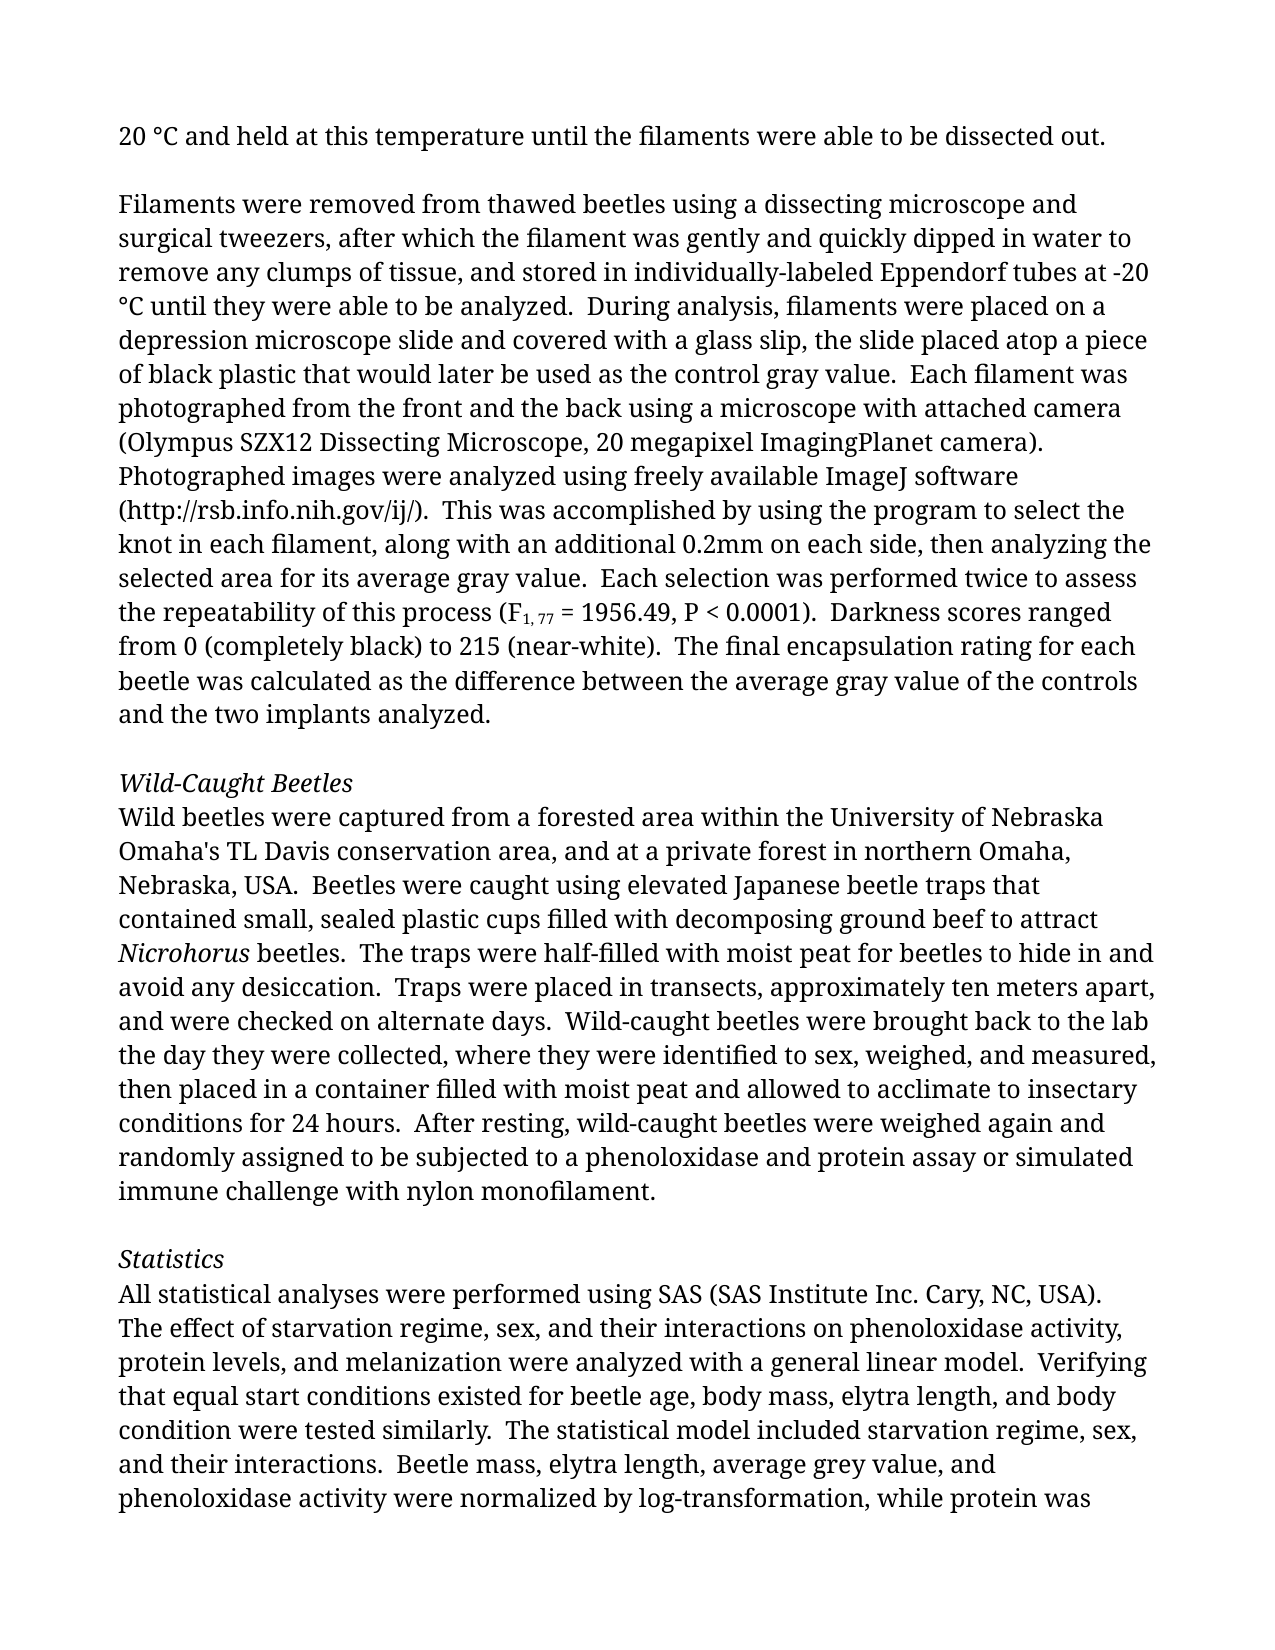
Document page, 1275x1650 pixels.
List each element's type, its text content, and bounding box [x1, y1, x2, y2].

text Wild beetles were captured from a forested area within the University of Nebraska Omaha's TL Davis conservation area, and at a private forest in northern Omaha, Nebraska, USA. Beetles were caught using elevated Japanese beetle traps that contained small, sealed plastic cups filled with decomposing ground beef to attract Nicrohorus beetles. The traps were half-filled with moist peat for beetles to hide in and avoid any desiccation. Traps were placed in transects, approximately ten meters apart, and were checked on alternate days. Wild-caught beetles were brought back to the lab the day they were collected, where they were identified to sex, weighed, and measured, then placed in a container filled with moist peat and allowed to acclimate to insectary conditions for 24 hours. After resting, wild-caught beetles were weighed again and randomly assigned to be subjected to a phenoloxidase and protein assay or simulated immune challenge with nylon monofilament. [118, 799, 1157, 1208]
text Wild-Caught Beetles [118, 765, 1157, 799]
text Filaments were removed from thawed beetles using a dissecting microscope and surgical tweezers, after which the filament was gently and quickly dipped in water to remove any clumps of tissue, and stored in individually-labeled Eppendorf tubes at -20 °C until they were able to be analyzed. During analysis, filaments were placed on a depression microscope slide and covered with a glass slip, the slide placed atop a piece of black plastic that would later be used as the control gray value. Each filament was photographed from the front and the back using a microscope with attached camera (Olympus SZX12 Dissecting Microscope, 20 megapixel ImagingPlanet camera). Photographed images were analyzed using freely available ImageJ software (http://rsb.info.nih.gov/ij/). This was accomplished by using the program to select the knot in each filament, along with an additional 0.2mm on each side, then analyzing the selected area for its average gray value. Each selection was performed twice to assess the repeatability of this process (F1, 77 = 1956.49, P < 0.0001). Darkness scores ranged from 0 (completely black) to 215 (near-white). The final encapsulation rating for each beetle was calculated as the difference between the average gray value of the controls and the two implants analyzed. [118, 186, 1157, 731]
text All statistical analyses were performed using SAS (SAS Institute Inc. Cary, NC, USA). The effect of starvation regime, sex, and their interactions on phenoloxidase activity, protein levels, and melanization were analyzed with a general linear model. Verifying that equal start conditions existed for beetle age, body mass, elytra length, and body condition were tested similarly. The statistical model included starvation regime, sex, and their interactions. Beetle mass, elytra length, average grey value, and phenoloxidase activity were normalized by log-transformation, while protein was [118, 1276, 1157, 1515]
text -20 °C and held at this temperature until the filaments were able to be dissected out. [118, 118, 1157, 152]
text Statistics [118, 1242, 1157, 1276]
